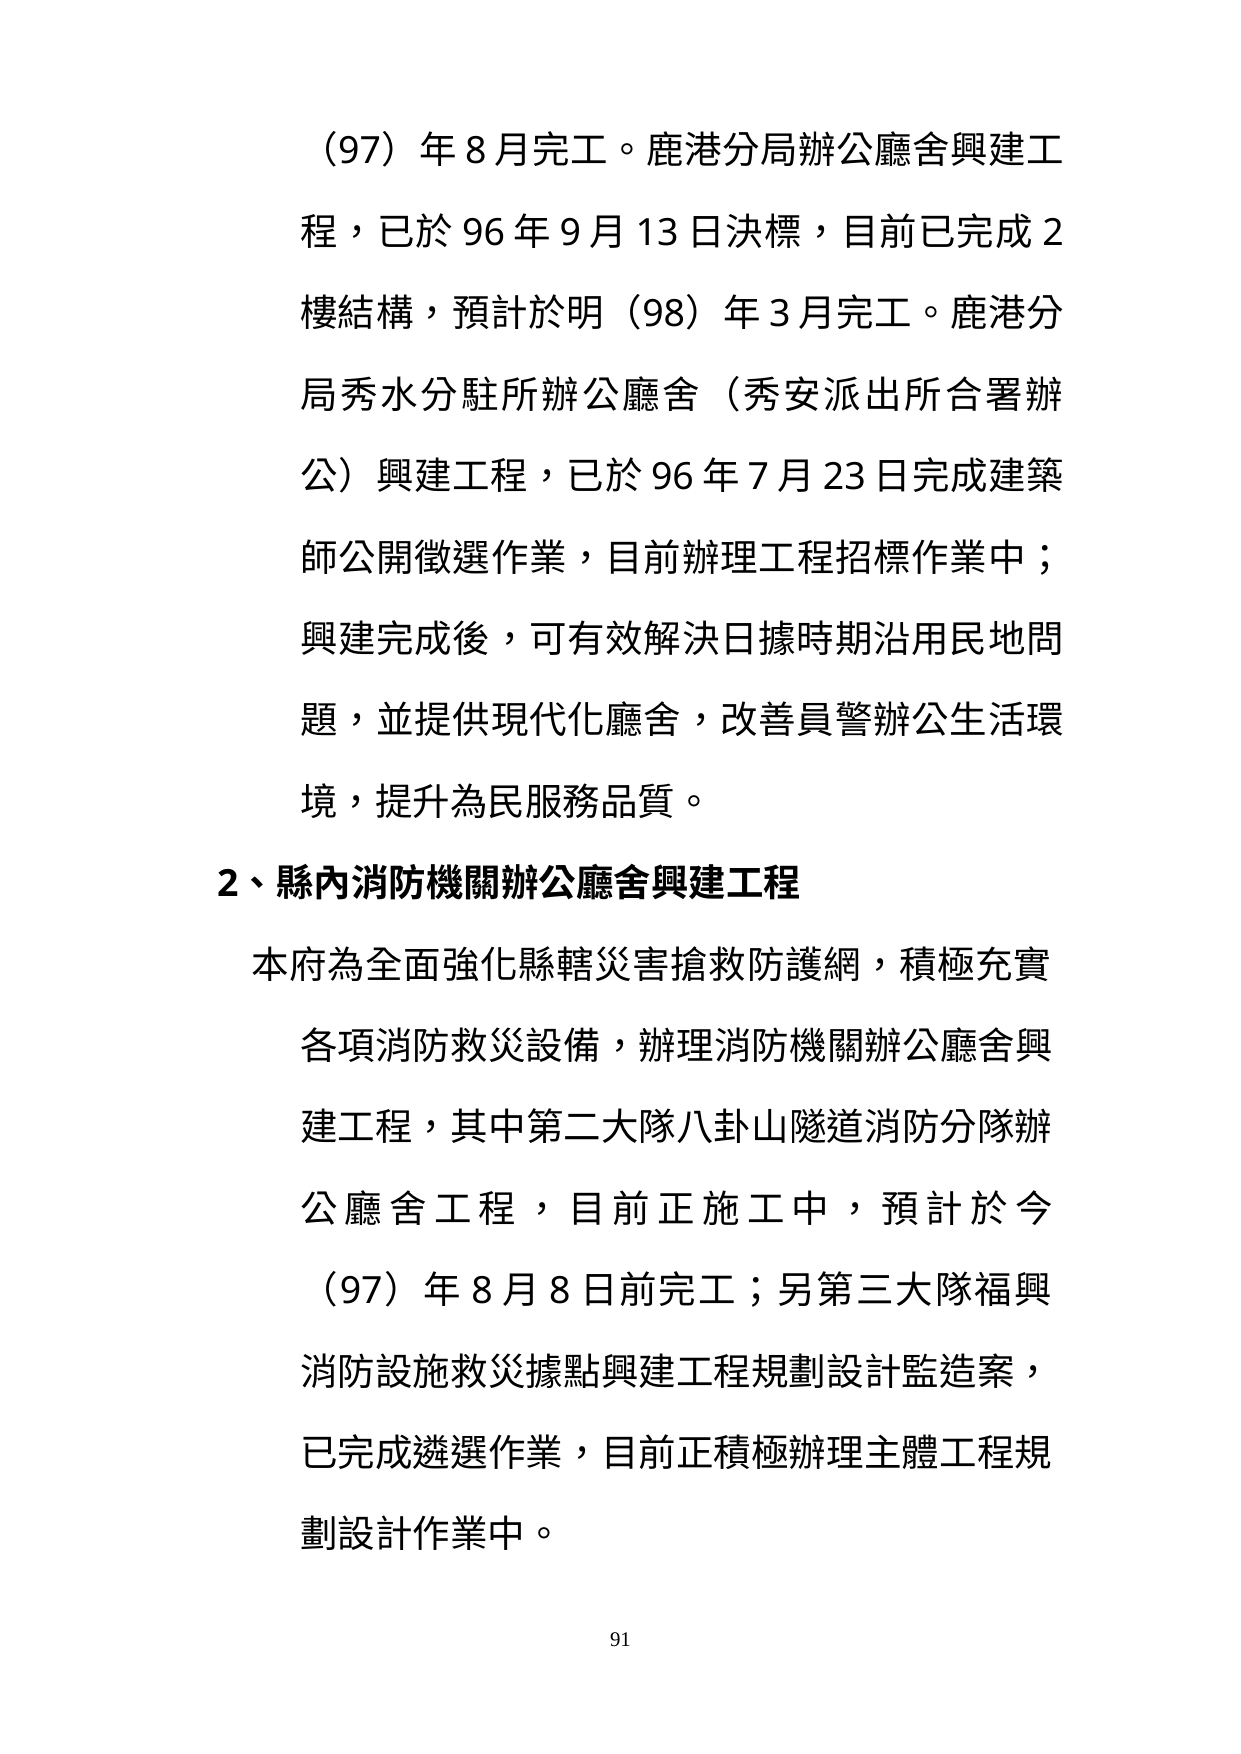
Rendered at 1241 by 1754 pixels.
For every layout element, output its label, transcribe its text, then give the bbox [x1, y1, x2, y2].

text （97）年8月完工。鹿港分局辦公廳舍興建工程，已於96年9月13日決標，目前已完成2樓結構，預計於明（98）年3月完工。鹿港分局秀水分駐所辦公廳舍（秀安派出所合署辦公）興建工程，已於96年7月23日完成建築師公開徵選作業，目前辦理工程招標作業中；興建完成後，可有效解決日據時期沿用民地問題，並提供現代化廳舍，改善員警辦公生活環境，提升為民服務品質。 [300, 120, 1064, 826]
text 本府為全面強化縣轄災害搶救防護網，積極充實各項消防救災設備，辦理消防機關辦公廳舍興建工程，其中第二大隊八卦山隧道消防分隊辦公廳舍工程，目前正施工中，預計於今（97）年8月8日前完工；另第三大隊福興消防設施救災據點興建工程規劃設計監造案，已完成遴選作業，目前正積極辦理主體工程規劃設計作業中。 [187, 934, 1053, 1558]
text 2、縣內消防機關辦公廳舍興建工程 [187, 853, 1053, 907]
